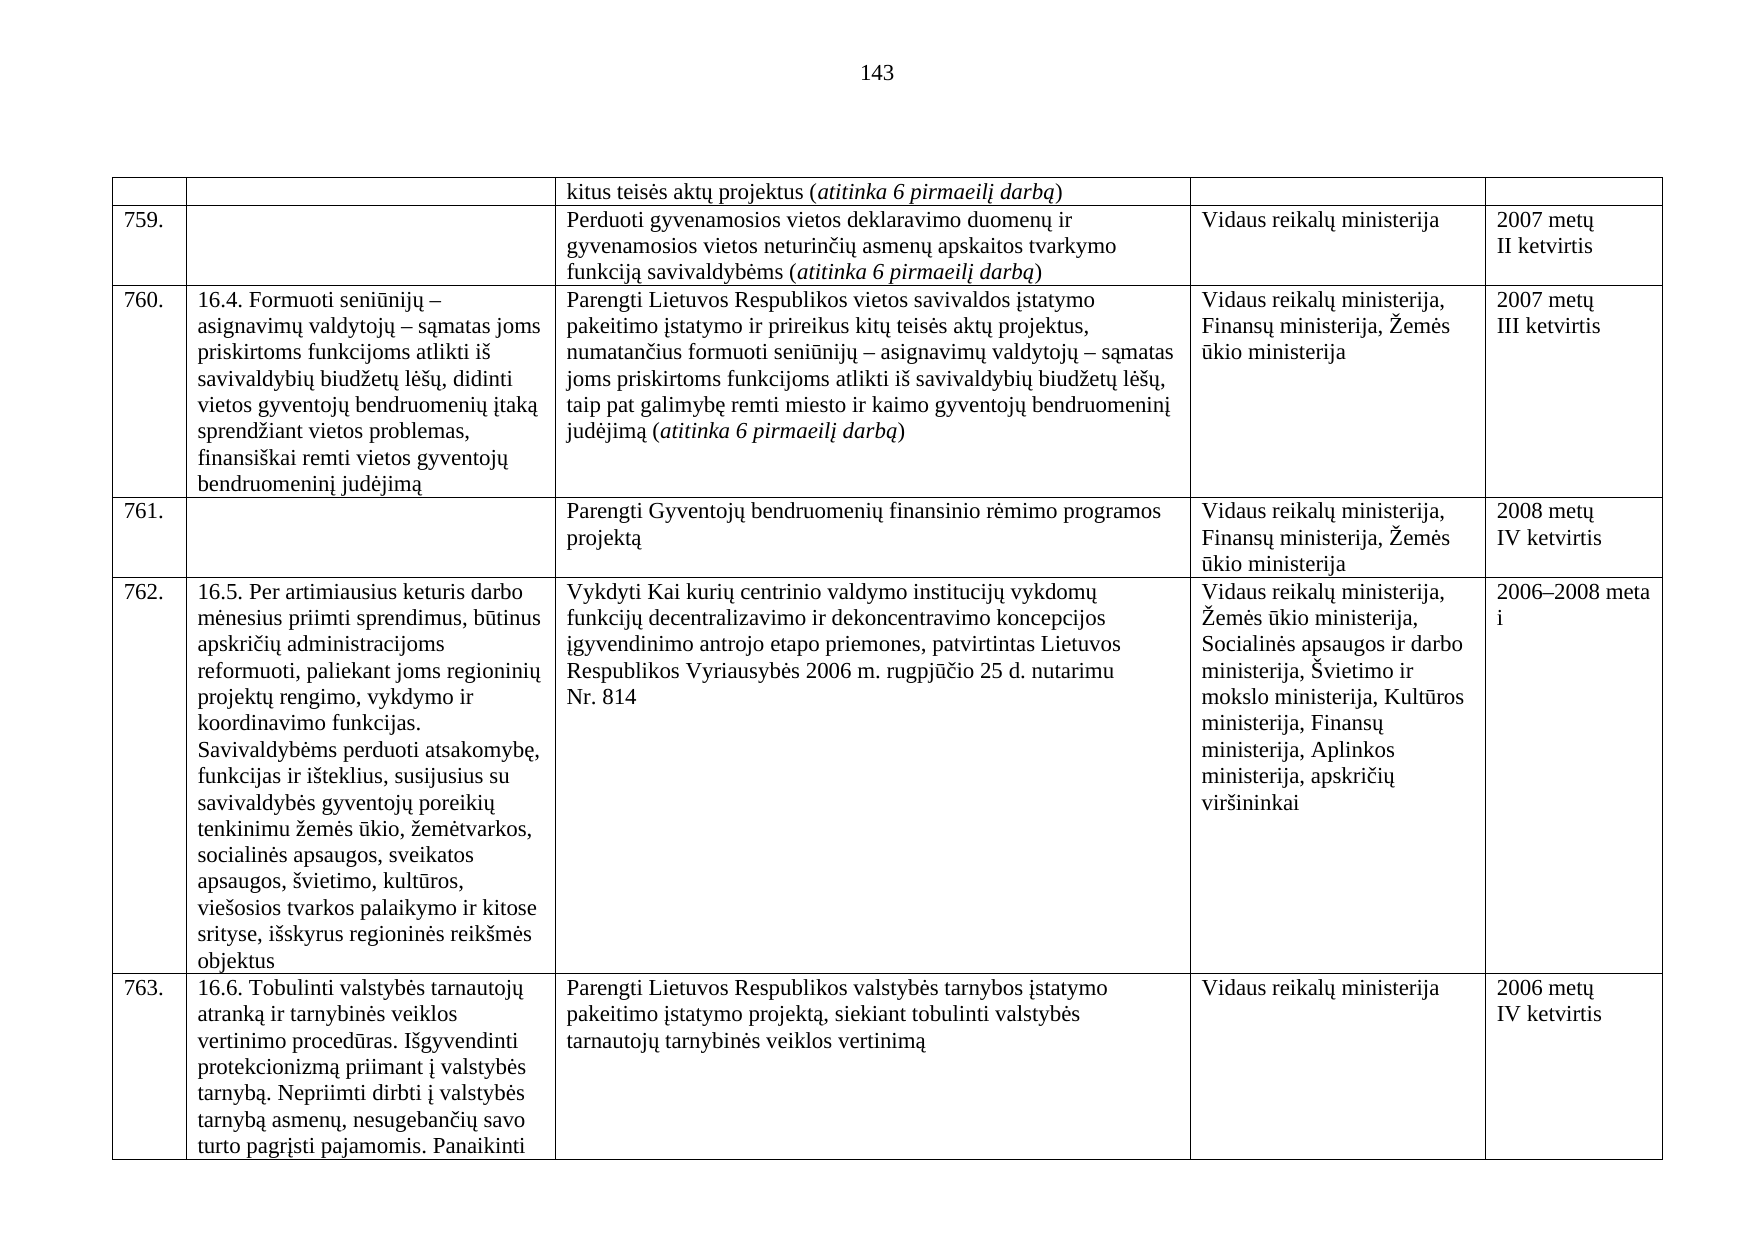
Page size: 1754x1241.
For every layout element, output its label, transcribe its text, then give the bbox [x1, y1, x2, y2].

table_cell 2007 metų III ketvirtis [1486, 286, 1662, 497]
table_cell [187, 178, 555, 204]
table_cell [113, 178, 186, 204]
table_cell Perduoti gyvenamosios vietos deklaravimo duomenų ir gyvenamosios vietos neturinčių asmenų apskaitos tvarkymo funkciją savivaldybėms (atitinka 6 pirmaeilį darbą) [556, 206, 1190, 285]
table_cell [1191, 178, 1485, 204]
table_cell 761. [113, 498, 186, 577]
table_cell Vykdyti Kai kurių centrinio valdymo institucijų vykdomų funkcijų decentralizavimo ir dekoncentravimo koncepcijos įgyvendinimo antrojo etapo priemones, patvirtintas Lietuvos Respublikos Vyriausybės 2006 m. rugpjūčio 25 d. nutarimu Nr. 814 [556, 578, 1190, 973]
table_cell 763. [113, 974, 186, 1158]
table_cell [187, 498, 555, 577]
table_cell 760. [113, 286, 186, 497]
table_cell 2006–2008 metai [1486, 578, 1662, 973]
table_cell 759. [113, 206, 186, 285]
table_cell kitus teisės aktų projektus (atitinka 6 pirmaeilį darbą) [556, 178, 1190, 204]
table_cell [1486, 178, 1662, 204]
table_cell 16.4. Formuoti seniūnijų – asignavimų valdytojų – sąmatas joms priskirtoms funkcijoms atlikti iš savivaldybių biudžetų lėšų, didinti vietos gyventojų bendruomenių įtaką sprendžiant vietos problemas, finansiškai remti vietos gyventojų bendruomeninį judėjimą [187, 286, 555, 497]
table_cell Vidaus reikalų ministerija, Finansų ministerija, Žemės ūkio ministerija [1191, 286, 1485, 497]
table_cell 2006 metų IV ketvirtis [1486, 974, 1662, 1158]
table_cell Vidaus reikalų ministerija, Žemės ūkio ministerija, Socialinės apsaugos ir darbo ministerija, Švietimo ir mokslo ministerija, Kultūros ministerija, Finansų ministerija, Aplinkos ministerija, apskričių viršininkai [1191, 578, 1485, 973]
table_cell Vidaus reikalų ministerija [1191, 974, 1485, 1158]
table_cell Vidaus reikalų ministerija [1191, 206, 1485, 285]
table_cell 16.6. Tobulinti valstybės tarnautojų atranką ir tarnybinės veiklos vertinimo procedūras. Išgyvendinti protekcionizmą priimant į valstybės tarnybą. Nepriimti dirbti į valstybės tarnybą asmenų, nesugebančių savo turto pagrįsti pajamomis. Panaikinti [187, 974, 555, 1158]
table_cell 2008 metų IV ketvirtis [1486, 498, 1662, 577]
table_cell Parengti Lietuvos Respublikos valstybės tarnybos įstatymo pakeitimo įstatymo projektą, siekiant tobulinti valstybės tarnautojų tarnybinės veiklos vertinimą [556, 974, 1190, 1158]
table_cell Parengti Lietuvos Respublikos vietos savivaldos įstatymo pakeitimo įstatymo ir prireikus kitų teisės aktų projektus, numatančius formuoti seniūnijų – asignavimų valdytojų – sąmatas joms priskirtoms funkcijoms atlikti iš savivaldybių biudžetų lėšų, taip pat galimybę remti miesto ir kaimo gyventojų bendruomeninį judėjimą (atitinka 6 pirmaeilį darbą) [556, 286, 1190, 497]
table_cell [187, 206, 555, 285]
table_cell Vidaus reikalų ministerija, Finansų ministerija, Žemės ūkio ministerija [1191, 498, 1485, 577]
table_cell 762. [113, 578, 186, 973]
table_cell 16.5. Per artimiausius keturis darbo mėnesius priimti sprendimus, būtinus apskričių administracijoms reformuoti, paliekant joms regioninių projektų rengimo, vykdymo ir koordinavimo funkcijas. Savivaldybėms perduoti atsakomybę, funkcijas ir išteklius, susijusius su savivaldybės gyventojų poreikių tenkinimu žemės ūkio, žemėtvarkos, socialinės apsaugos, sveikatos apsaugos, švietimo, kultūros, viešosios tvarkos palaikymo ir kitose srityse, išskyrus regioninės reikšmės objektus [187, 578, 555, 973]
table_cell 2007 metų II ketvirtis [1486, 206, 1662, 285]
table_cell Parengti Gyventojų bendruomenių finansinio rėmimo programos projektą [556, 498, 1190, 577]
